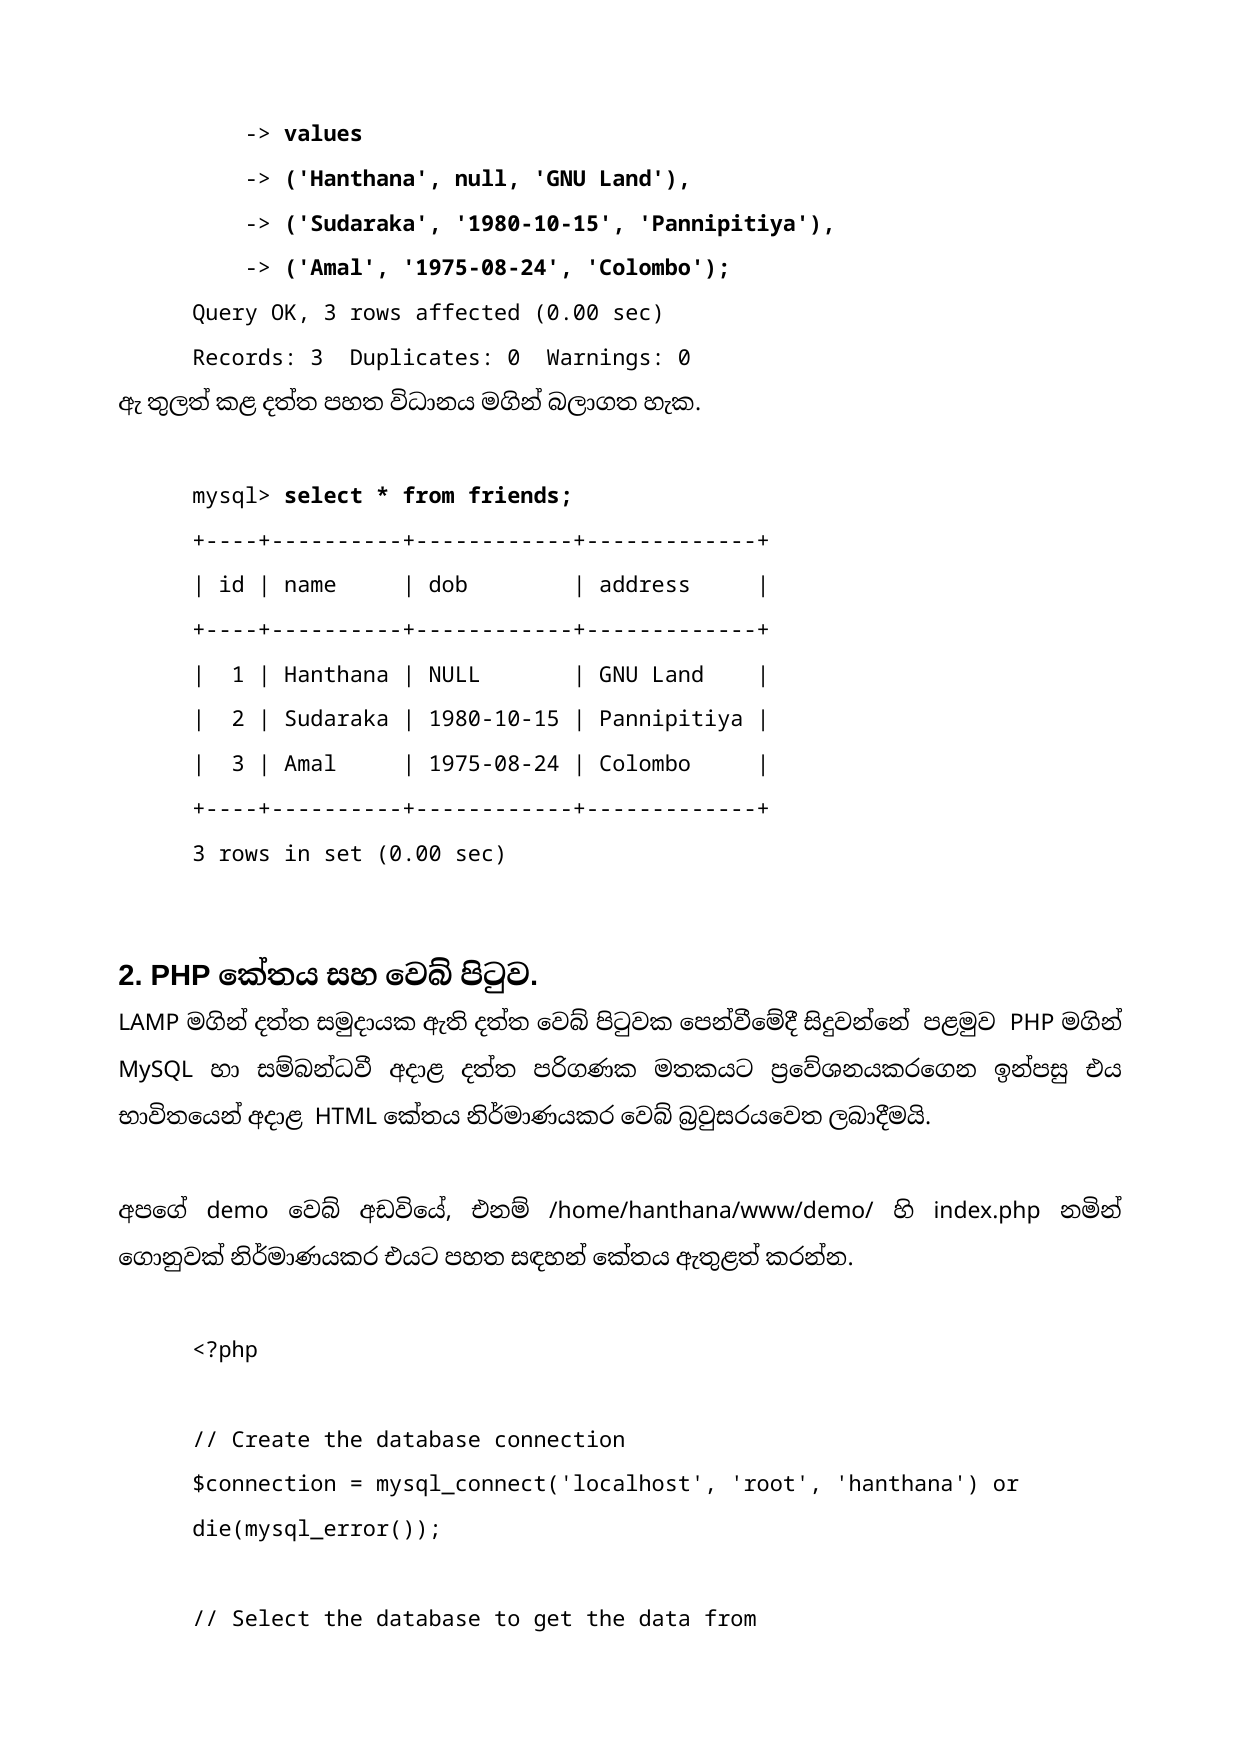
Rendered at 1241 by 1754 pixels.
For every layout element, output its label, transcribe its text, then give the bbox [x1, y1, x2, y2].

text LAMP මගින් දත්ත සමුදායක ඇති දත්ත වෙබ් පිටුවක පෙන්වීමේදී සිදුවන්නේ පළමුව PHP මගින් MySQL හා සම්බන්ධවී අදාළ දත්ත පරිගණක මතකයට ප්‍රවේශනයකරගෙන ඉන්පසු එය භාවිතයෙන් අදාළ HTML කේතය නිර්මාණයකර වෙබ් බ්‍රවුසරයවෙත ලබාදීමයි. [118, 1006, 1122, 1131]
text 3 rows in set (0.00 sec) [192, 837, 1122, 867]
text mysql> select * from friends; [192, 480, 1122, 510]
subtitle 2. PHP කේතය සහ වෙබ් පිටුව. [118, 954, 1122, 994]
text +----+----------+------------+-------------+ [192, 793, 1122, 823]
text | 3 | Amal | 1975-08-24 | Colombo | [192, 748, 1122, 778]
text | 2 | Sudaraka | 1980-10-15 | Pannipitiya | [192, 703, 1122, 733]
text -> values [192, 118, 1122, 148]
text | id | name | dob | address | [192, 569, 1122, 599]
text $connection = mysql_connect('localhost', 'root', 'hanthana') or die(mysql_error()); [192, 1468, 1122, 1543]
text Query OK, 3 rows affected (0.00 sec) [192, 297, 1122, 327]
text // Create the database connection [192, 1424, 1122, 1453]
text +----+----------+------------+-------------+ [192, 614, 1122, 644]
text -> ('Sudaraka', '1980-10-15', 'Pannipitiya'), [192, 207, 1122, 237]
text අපගේ demo වෙබ් අඩවියේ, එනම් /home/hanthana/www/demo/ හි index.php නමින් ගොනුවක් නිර්මාණයකර එයට පහත සඳහන් කේතය ඇතුළත් කරන්න. [118, 1194, 1122, 1272]
text -> ('Amal', '1975-08-24', 'Colombo'); [192, 252, 1122, 282]
text | 1 | Hanthana | NULL | GNU Land | [192, 659, 1122, 688]
text // Select the database to get the data from [192, 1602, 1122, 1632]
text <?php [192, 1334, 1122, 1364]
text ඇ තුලත් කළ දත්ත පහත විධානය මගින් බලාගත හැක. [118, 386, 1122, 417]
text -> ('Hanthana', null, 'GNU Land'), [192, 163, 1122, 193]
text Records: 3 Duplicates: 0 Warnings: 0 [192, 342, 1122, 371]
text +----+----------+------------+-------------+ [192, 525, 1122, 554]
